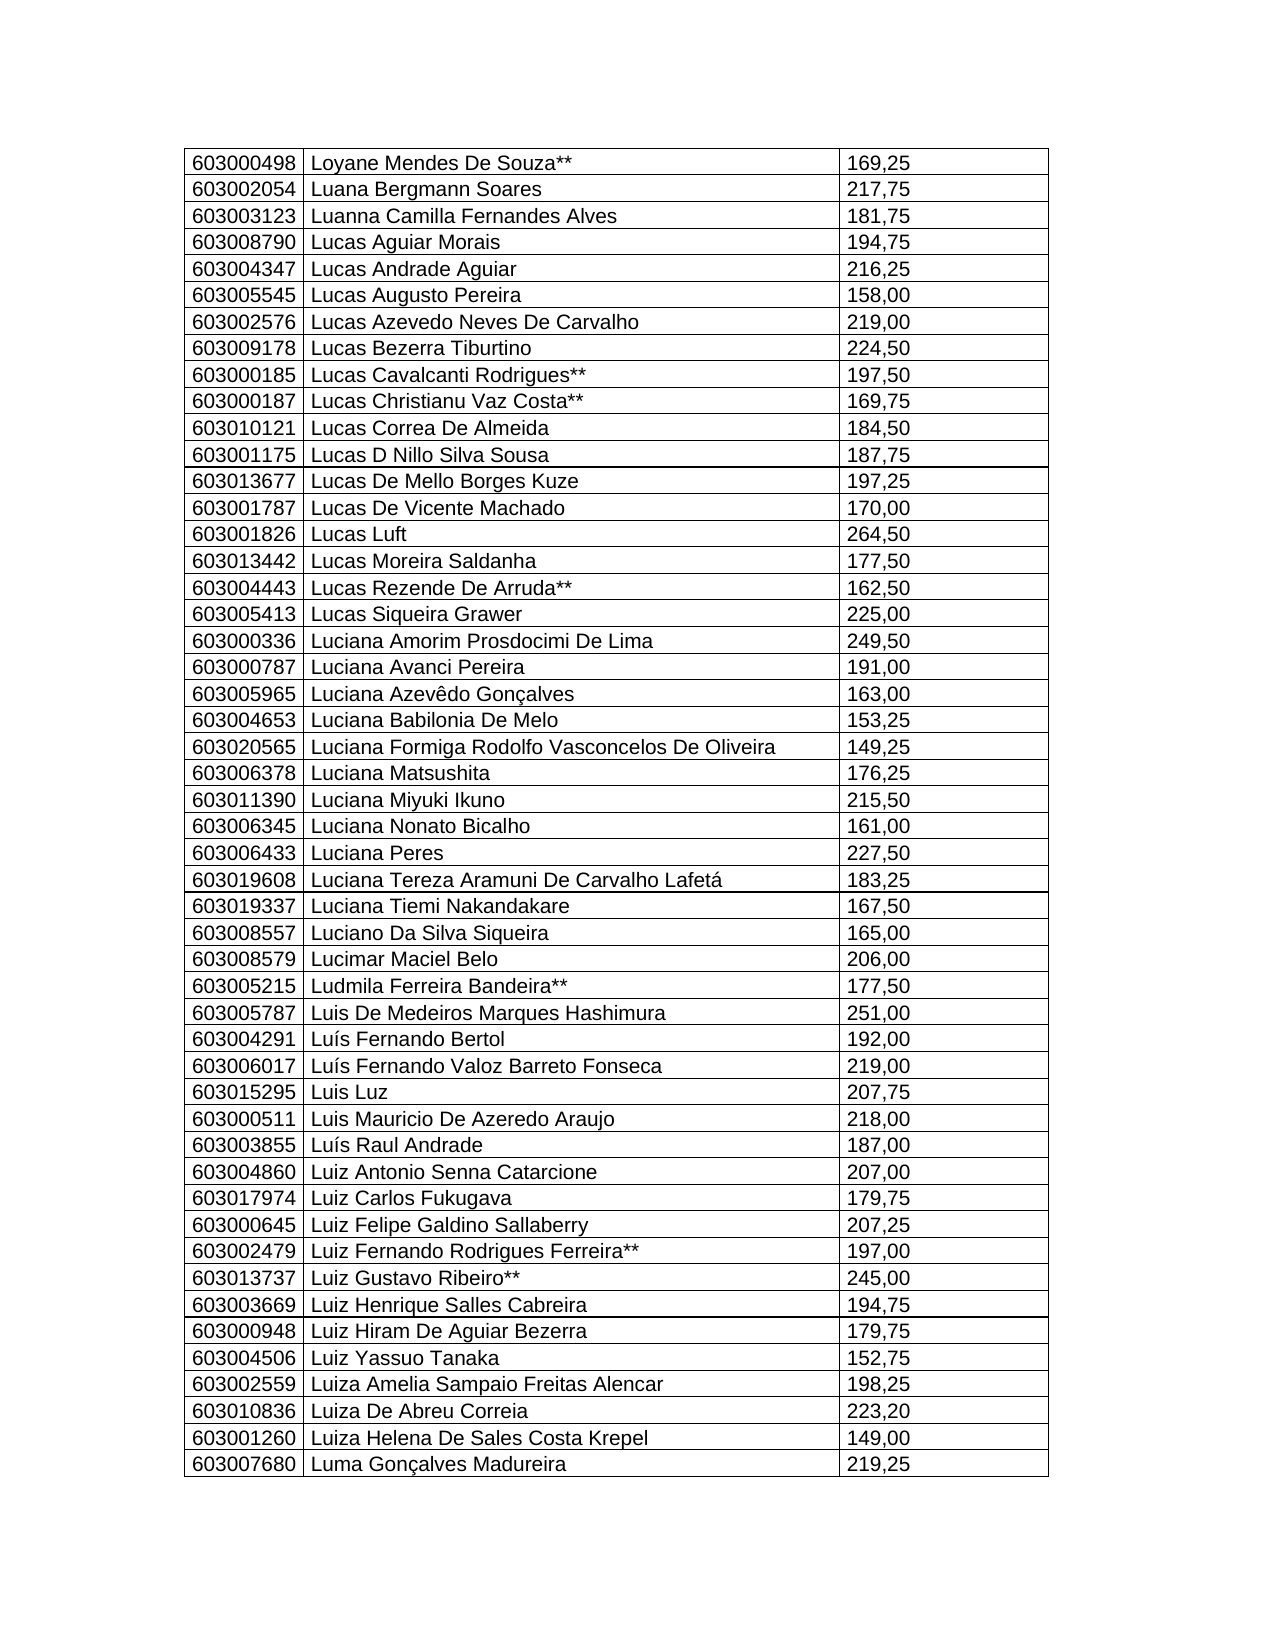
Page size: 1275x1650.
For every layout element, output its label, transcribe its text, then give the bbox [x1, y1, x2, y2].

table_cell 603000185 [185, 361, 303, 387]
table_cell Luciana Nonato Bicalho [304, 813, 839, 838]
table_cell 192,00 [840, 1025, 1048, 1051]
table_cell 603002576 [185, 308, 303, 334]
table_cell 603005545 [185, 282, 303, 307]
table_cell 149,25 [840, 733, 1048, 759]
table_cell Lucas De Vicente Machado [304, 494, 839, 519]
table_cell 603001826 [185, 521, 303, 546]
table_cell 179,75 [840, 1318, 1048, 1343]
table_cell Lucas Correa De Almeida [304, 414, 839, 440]
table_cell Luciana Azevêdo Gonçalves [304, 680, 839, 706]
table_cell 603004860 [185, 1158, 303, 1184]
table_cell 183,25 [840, 866, 1048, 891]
table_cell 219,00 [840, 1052, 1048, 1077]
table_cell Lucas Augusto Pereira [304, 282, 839, 307]
table_cell Luiz Yassuo Tanaka [304, 1344, 839, 1369]
table_cell Luciana Tereza Aramuni De Carvalho Lafetá [304, 866, 839, 891]
table_cell 167,50 [840, 893, 1048, 918]
table_cell 603008579 [185, 946, 303, 971]
table_cell Luma Gonçalves Madureira [304, 1450, 839, 1476]
table_cell 149,00 [840, 1424, 1048, 1449]
table_cell 245,00 [840, 1264, 1048, 1290]
table_cell Lucas Rezende De Arruda** [304, 574, 839, 599]
table_cell 603013442 [185, 547, 303, 573]
table_cell 219,00 [840, 308, 1048, 334]
table_cell Loyane Mendes De Souza** [304, 149, 839, 174]
table_cell 197,00 [840, 1238, 1048, 1263]
table_cell 223,20 [840, 1397, 1048, 1423]
table_cell 603006378 [185, 760, 303, 785]
table_cell 603001175 [185, 441, 303, 466]
table_cell 227,50 [840, 839, 1048, 865]
table_cell 216,25 [840, 255, 1048, 281]
table_cell Luís Raul Andrade [304, 1132, 839, 1157]
table_cell 603015295 [185, 1079, 303, 1104]
table_cell Luiza Helena De Sales Costa Krepel [304, 1424, 839, 1449]
table_cell 184,50 [840, 414, 1048, 440]
table_cell 218,00 [840, 1105, 1048, 1131]
table_cell 207,75 [840, 1079, 1048, 1104]
table_cell Lucas Moreira Saldanha [304, 547, 839, 573]
table_cell 194,75 [840, 1291, 1048, 1316]
table_cell 153,25 [840, 707, 1048, 732]
table_cell 603006017 [185, 1052, 303, 1077]
table_cell Luiz Hiram De Aguiar Bezerra [304, 1318, 839, 1343]
table_cell 603001787 [185, 494, 303, 519]
table_cell Luciana Babilonia De Melo [304, 707, 839, 732]
table_cell 177,50 [840, 547, 1048, 573]
table_cell 603004653 [185, 707, 303, 732]
table_cell 215,50 [840, 786, 1048, 812]
table_cell Luís Fernando Bertol [304, 1025, 839, 1051]
table_cell 603000787 [185, 654, 303, 679]
table_cell 603019337 [185, 893, 303, 918]
table_cell Luciano Da Silva Siqueira [304, 919, 839, 944]
table_cell 603011390 [185, 786, 303, 812]
table_cell 179,75 [840, 1185, 1048, 1210]
table_cell Lucas Bezerra Tiburtino [304, 335, 839, 360]
table_cell 197,25 [840, 468, 1048, 493]
table_cell 603003855 [185, 1132, 303, 1157]
table_cell 603010836 [185, 1397, 303, 1423]
table_cell 603005413 [185, 600, 303, 626]
table_cell Luciana Tiemi Nakandakare [304, 893, 839, 918]
table_cell 197,50 [840, 361, 1048, 387]
table_cell 603002054 [185, 175, 303, 201]
table_cell 603006433 [185, 839, 303, 865]
table_cell Luana Bergmann Soares [304, 175, 839, 201]
table_cell Ludmila Ferreira Bandeira** [304, 972, 839, 998]
table_cell 603001260 [185, 1424, 303, 1449]
table_cell 224,50 [840, 335, 1048, 360]
table_cell 603004443 [185, 574, 303, 599]
table_cell 603004347 [185, 255, 303, 281]
table_cell 161,00 [840, 813, 1048, 838]
table_cell 169,75 [840, 388, 1048, 413]
table_cell Luciana Matsushita [304, 760, 839, 785]
table_cell 603000498 [185, 149, 303, 174]
table_cell Luiz Fernando Rodrigues Ferreira** [304, 1238, 839, 1263]
table_cell Luiz Carlos Fukugava [304, 1185, 839, 1210]
table_cell Lucas Andrade Aguiar [304, 255, 839, 281]
table_cell Luiz Gustavo Ribeiro** [304, 1264, 839, 1290]
table_cell 162,50 [840, 574, 1048, 599]
table_cell 603017974 [185, 1185, 303, 1210]
table_cell Luiza Amelia Sampaio Freitas Alencar [304, 1371, 839, 1396]
table_cell 158,00 [840, 282, 1048, 307]
table_cell 194,75 [840, 229, 1048, 254]
table_cell Lucimar Maciel Belo [304, 946, 839, 971]
table_cell Lucas Siqueira Grawer [304, 600, 839, 626]
table_cell 251,00 [840, 999, 1048, 1024]
table_cell 603000511 [185, 1105, 303, 1131]
table_cell Lucas Aguiar Morais [304, 229, 839, 254]
table_cell 603006345 [185, 813, 303, 838]
table_cell 603013737 [185, 1264, 303, 1290]
table_cell 603000336 [185, 627, 303, 652]
table_cell 603003123 [185, 202, 303, 227]
table_cell 225,00 [840, 600, 1048, 626]
table_cell Luciana Peres [304, 839, 839, 865]
table_cell 603007680 [185, 1450, 303, 1476]
table_cell 603020565 [185, 733, 303, 759]
table_cell 603013677 [185, 468, 303, 493]
table_cell Luciana Avanci Pereira [304, 654, 839, 679]
table_cell Luiz Antonio Senna Catarcione [304, 1158, 839, 1184]
table_cell 603008557 [185, 919, 303, 944]
table_cell 152,75 [840, 1344, 1048, 1369]
table_cell Luciana Amorim Prosdocimi De Lima [304, 627, 839, 652]
table_cell Lucas Cavalcanti Rodrigues** [304, 361, 839, 387]
table_cell 177,50 [840, 972, 1048, 998]
table_cell 603019608 [185, 866, 303, 891]
table_cell 176,25 [840, 760, 1048, 785]
table_cell 603000187 [185, 388, 303, 413]
table_cell 191,00 [840, 654, 1048, 679]
table_cell 170,00 [840, 494, 1048, 519]
table_cell 603010121 [185, 414, 303, 440]
table_cell 603002479 [185, 1238, 303, 1263]
table_cell Lucas De Mello Borges Kuze [304, 468, 839, 493]
table_cell 603005787 [185, 999, 303, 1024]
table_cell 187,00 [840, 1132, 1048, 1157]
table_cell Luciana Miyuki Ikuno [304, 786, 839, 812]
table_cell Luiza De Abreu Correia [304, 1397, 839, 1423]
table_cell Luiz Felipe Galdino Sallaberry [304, 1211, 839, 1237]
table_cell Lucas Luft [304, 521, 839, 546]
table_cell 187,75 [840, 441, 1048, 466]
table_cell 603002559 [185, 1371, 303, 1396]
table_cell 249,50 [840, 627, 1048, 652]
table_cell 603004506 [185, 1344, 303, 1369]
table_cell Luiz Henrique Salles Cabreira [304, 1291, 839, 1316]
table_cell 207,00 [840, 1158, 1048, 1184]
table_cell 603005215 [185, 972, 303, 998]
table_cell 603003669 [185, 1291, 303, 1316]
table_cell Luanna Camilla Fernandes Alves [304, 202, 839, 227]
table_cell 163,00 [840, 680, 1048, 706]
table_cell Luis Luz [304, 1079, 839, 1104]
table_cell 219,25 [840, 1450, 1048, 1476]
table_cell 169,25 [840, 149, 1048, 174]
table_cell Luis De Medeiros Marques Hashimura [304, 999, 839, 1024]
table_cell 603000948 [185, 1318, 303, 1343]
table_cell Lucas Azevedo Neves De Carvalho [304, 308, 839, 334]
table_cell 165,00 [840, 919, 1048, 944]
table_cell Lucas D Nillo Silva Sousa [304, 441, 839, 466]
table_cell 206,00 [840, 946, 1048, 971]
table_cell 198,25 [840, 1371, 1048, 1396]
table_cell Luciana Formiga Rodolfo Vasconcelos De Oliveira [304, 733, 839, 759]
table_cell 264,50 [840, 521, 1048, 546]
table_cell Luís Fernando Valoz Barreto Fonseca [304, 1052, 839, 1077]
table_cell Lucas Christianu Vaz Costa** [304, 388, 839, 413]
table_cell 603004291 [185, 1025, 303, 1051]
table_cell 603005965 [185, 680, 303, 706]
table_cell 603009178 [185, 335, 303, 360]
table_cell 603000645 [185, 1211, 303, 1237]
table_cell 207,25 [840, 1211, 1048, 1237]
table_cell 603008790 [185, 229, 303, 254]
table_cell 217,75 [840, 175, 1048, 201]
table_cell 181,75 [840, 202, 1048, 227]
table_cell Luis Mauricio De Azeredo Araujo [304, 1105, 839, 1131]
